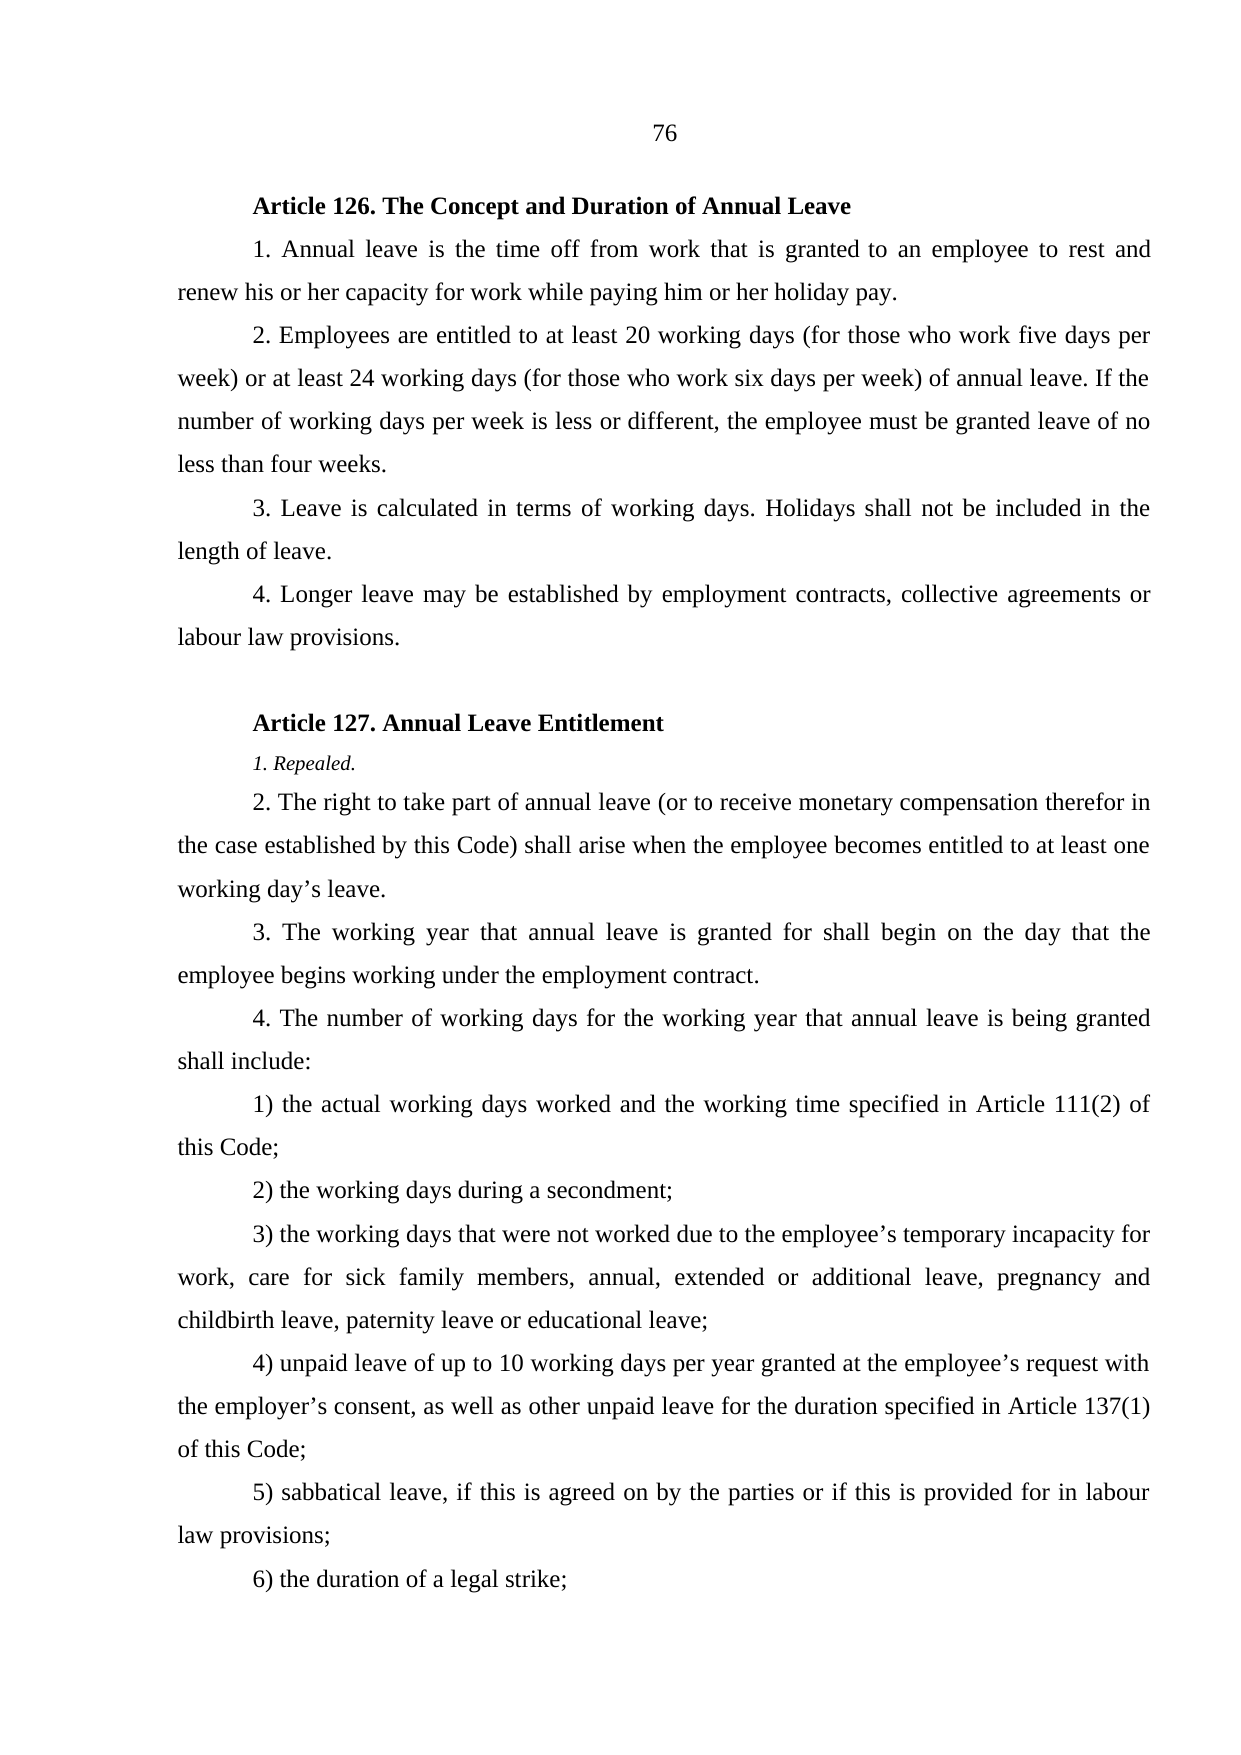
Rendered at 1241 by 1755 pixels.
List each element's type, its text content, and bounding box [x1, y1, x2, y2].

text 1. Repealed. [177, 751, 1152, 775]
text 6) the duration of a legal strike; [177, 1564, 1152, 1592]
text 1. Annual leave is the time off from work that is granted to an employee to rest and renew his or her capacity for work while paying him or her holiday pay. [177, 234, 1152, 306]
text 2) the working days during a secondment; [177, 1176, 1152, 1204]
text 5) sabbatical leave, if this is agreed on by the parties or if this is provided for in labour law provisions; [177, 1477, 1152, 1549]
text 2. Employees are entitled to at least 20 working days (for those who work five days per week) or at least 24 working days (for those who work six days per week) of annual leave. If the number of working days per week is less or different, the employee must be granted leave of no less than four weeks. [177, 320, 1152, 478]
text 4. The number of working days for the working year that annual leave is being granted shall include: [177, 1003, 1152, 1075]
text 2. The right to take part of annual leave (or to receive monetary compensation therefor in the case established by this Code) shall arise when the employee becomes entitled to at least one working day’s leave. [177, 787, 1152, 902]
text 4) unpaid leave of up to 10 working days per year granted at the employee’s request with the employer’s consent, as well as other unpaid leave for the duration specified in Article 137(1) of this Code; [177, 1348, 1152, 1463]
text 3. Leave is calculated in terms of working days. Holidays shall not be included in the length of leave. [177, 493, 1152, 564]
text 3) the working days that were not worked due to the employee’s temporary incapacity for work, care for sick family members, annual, extended or additional leave, pregnancy and childbirth leave, paternity leave or educational leave; [177, 1219, 1152, 1334]
text 1) the actual working days worked and the working time specified in Article 111(2) of this Code; [177, 1089, 1152, 1161]
text 4. Longer leave may be established by employment contracts, collective agreements or labour law provisions. [177, 579, 1152, 651]
text Article 127. Annual Leave Entitlement [177, 708, 1152, 737]
text Article 126. The Concept and Duration of Annual Leave [177, 191, 1152, 219]
text 3. The working year that annual leave is granted for shall begin on the day that the employee begins working under the employment contract. [177, 917, 1152, 989]
